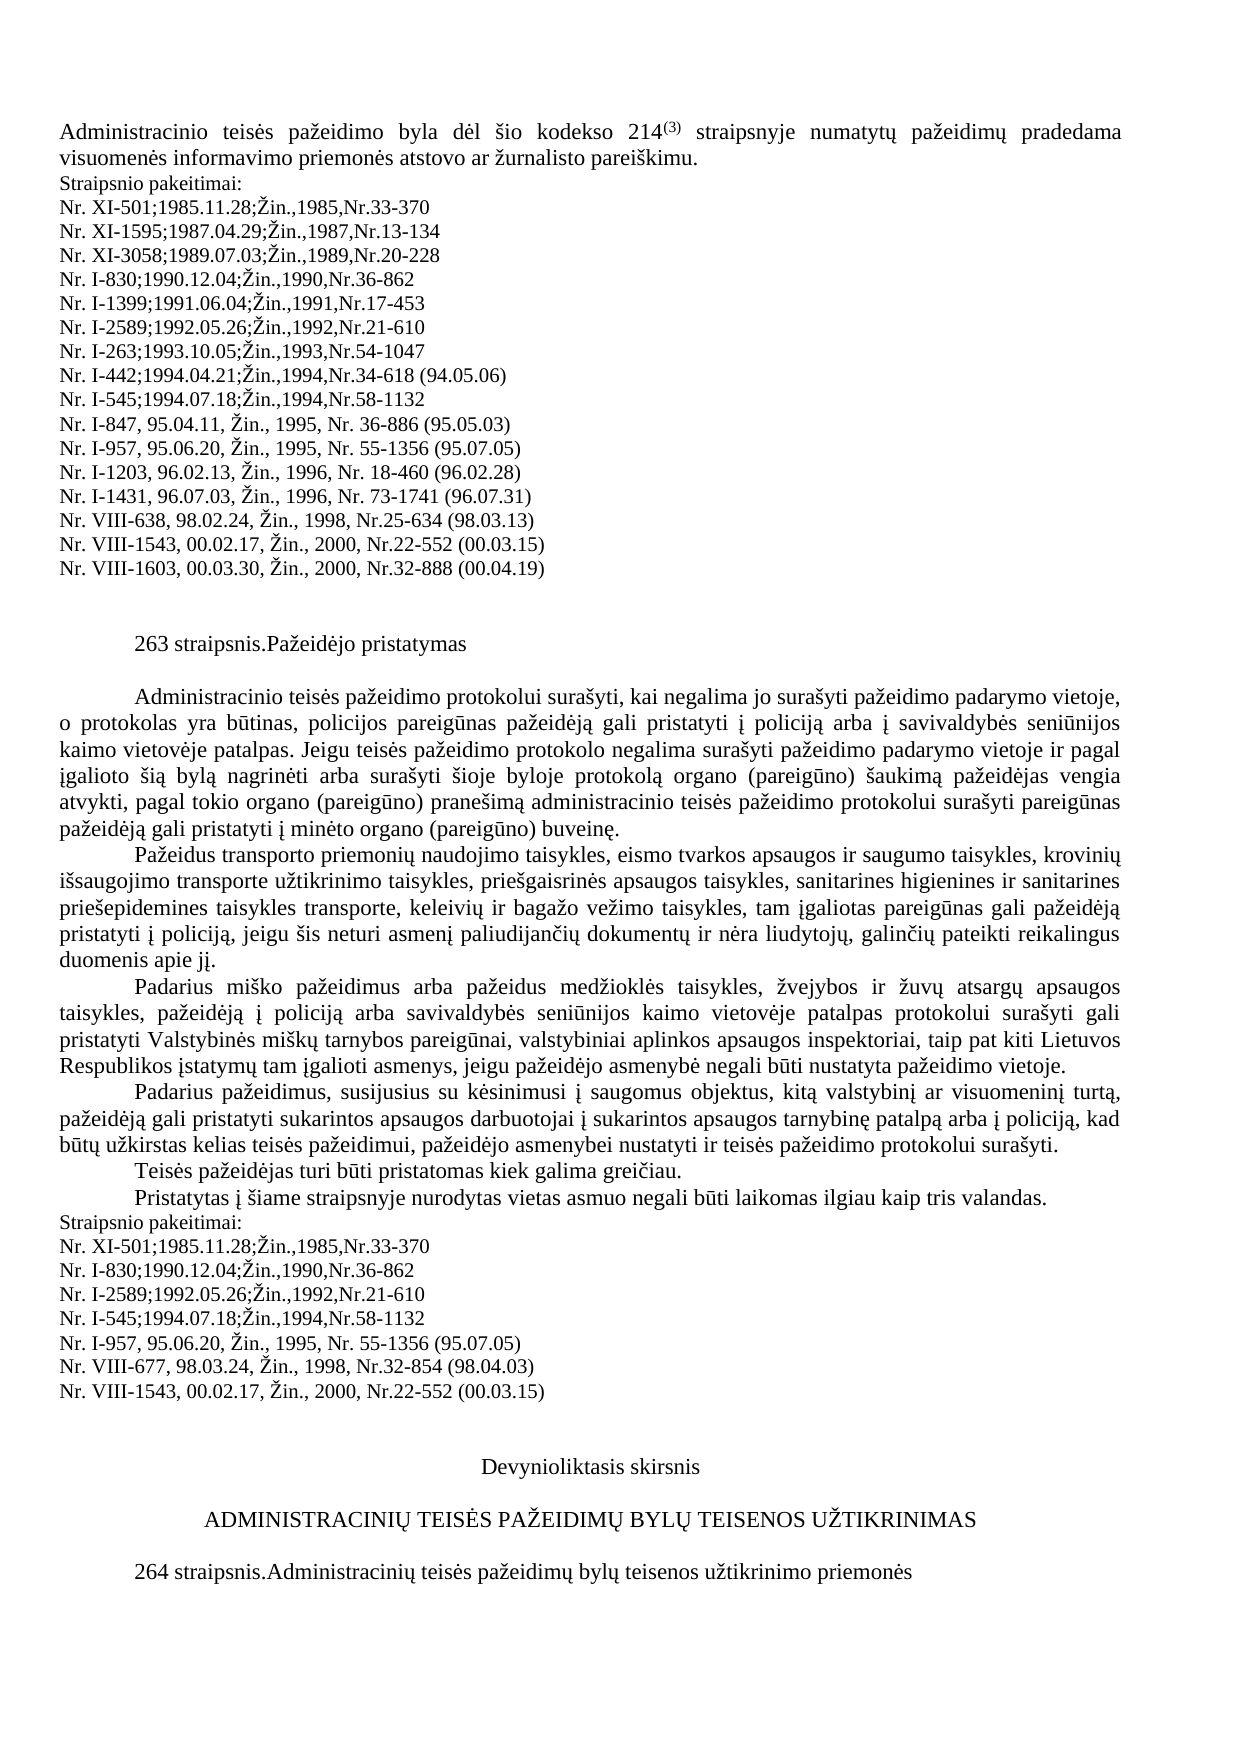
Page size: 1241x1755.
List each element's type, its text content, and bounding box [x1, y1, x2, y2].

text Nr. I-957, 95.06.20, Žin., 1995, Nr. 55-1356 (95.07.05) [59, 1330, 1122, 1354]
text Nr. I-1431, 96.07.03, Žin., 1996, Nr. 73-1741 (96.07.31) [59, 484, 1122, 508]
text Nr. VIII-1543, 00.02.17, Žin., 2000, Nr.22-552 (00.03.15) [59, 532, 1122, 556]
text Administracinio teisės pažeidimo byla dėl šio kodekso 214(3) straipsnyje numatytų pažeidimų pradedama visuomenės informavimo priemonės atstovo ar žurnalisto pareiškimu. [59, 118, 1122, 171]
text Nr. I-545;1994.07.18;Žin.,1994,Nr.58-1132 [59, 1306, 1122, 1330]
text Nr. I-263;1993.10.05;Žin.,1993,Nr.54-1047 [59, 339, 1122, 363]
text Nr. VIII-638, 98.02.24, Žin., 1998, Nr.25-634 (98.03.13) [59, 508, 1122, 532]
text Straipsnio pakeitimai: [59, 1210, 1122, 1234]
text Pristatytas į šiame straipsnyje nurodytas vietas asmuo negali būti laikomas ilgiau kaip tris valandas. [59, 1184, 1122, 1210]
text Nr. I-830;1990.12.04;Žin.,1990,Nr.36-862 [59, 267, 1122, 291]
text Nr. VIII-1543, 00.02.17, Žin., 2000, Nr.22-552 (00.03.15) [59, 1378, 1122, 1403]
text Nr. XI-3058;1989.07.03;Žin.,1989,Nr.20-228 [59, 243, 1122, 267]
text Straipsnio pakeitimai: [59, 171, 1122, 195]
text Nr. VIII-1603, 00.03.30, Žin., 2000, Nr.32-888 (00.04.19) [59, 556, 1122, 580]
text 263 straipsnis.Pažeidėjo pristatymas [59, 630, 1122, 657]
text 264 straipsnis.Administracinių teisės pažeidimų bylų teisenos užtikrinimo priemonės [59, 1558, 1122, 1585]
text Nr. XI-501;1985.11.28;Žin.,1985,Nr.33-370 [59, 195, 1122, 219]
text Padarius miško pažeidimus arba pažeidus medžioklės taisykles, žvejybos ir žuvų atsargų apsaugos taisykles, pažeidėją į policiją arba savivaldybės seniūnijos kaimo vietovėje patalpas protokolui surašyti gali pristatyti Valstybinės miškų tarnybos pareigūnai, valstybiniai aplinkos apsaugos inspektoriai, taip pat kiti Lietuvos Respublikos įstatymų tam įgalioti asmenys, jeigu pažeidėjo asmenybė negali būti nustatyta pažeidimo vietoje. [59, 973, 1122, 1078]
text Nr. XI-1595;1987.04.29;Žin.,1987,Nr.13-134 [59, 219, 1122, 243]
text Nr. I-2589;1992.05.26;Žin.,1992,Nr.21-610 [59, 1282, 1122, 1306]
text Pažeidus transporto priemonių naudojimo taisykles, eismo tvarkos apsaugos ir saugumo taisykles, krovinių išsaugojimo transporte užtikrinimo taisykles, priešgaisrinės apsaugos taisykles, sanitarines higienines ir sanitarines priešepidemines taisykles transporte, keleivių ir bagažo vežimo taisykles, tam įgaliotas pareigūnas gali pažeidėją pristatyti į policiją, jeigu šis neturi asmenį paliudijančių dokumentų ir nėra liudytojų, galinčių pateikti reikalingus duomenis apie jį. [59, 841, 1122, 973]
text Nr. VIII-677, 98.03.24, Žin., 1998, Nr.32-854 (98.04.03) [59, 1354, 1122, 1378]
text Nr. XI-501;1985.11.28;Žin.,1985,Nr.33-370 [59, 1234, 1122, 1258]
text Administracinio teisės pažeidimo protokolui surašyti, kai negalima jo surašyti pažeidimo padarymo vietoje, o protokolas yra būtinas, policijos pareigūnas pažeidėją gali pristatyti į policiją arba į savivaldybės seniūnijos kaimo vietovėje patalpas. Jeigu teisės pažeidimo protokolo negalima surašyti pažeidimo padarymo vietoje ir pagal įgalioto šią bylą nagrinėti arba surašyti šioje byloje protokolą organo (pareigūno) šaukimą pažeidėjas vengia atvykti, pagal tokio organo (pareigūno) pranešimą administracinio teisės pažeidimo protokolui surašyti pareigūnas pažeidėją gali pristatyti į minėto organo (pareigūno) buveinę. [59, 683, 1122, 841]
text Nr. I-1399;1991.06.04;Žin.,1991,Nr.17-453 [59, 291, 1122, 315]
text Nr. I-830;1990.12.04;Žin.,1990,Nr.36-862 [59, 1258, 1122, 1282]
text Nr. I-1203, 96.02.13, Žin., 1996, Nr. 18-460 (96.02.28) [59, 459, 1122, 484]
text ADMINISTRACINIŲ TEISĖS PAŽEIDIMŲ BYLŲ TEISENOS UŽTIKRINIMAS [59, 1506, 1122, 1532]
text Nr. I-2589;1992.05.26;Žin.,1992,Nr.21-610 [59, 315, 1122, 339]
text Padarius pažeidimus, susijusius su kėsinimusi į saugomus objektus, kitą valstybinį ar visuomeninį turtą, pažeidėją gali pristatyti sukarintos apsaugos darbuotojai į sukarintos apsaugos tarnybinę patalpą arba į policiją, kad būtų užkirstas kelias teisės pažeidimui, pažeidėjo asmenybei nustatyti ir teisės pažeidimo protokolui surašyti. [59, 1078, 1122, 1157]
text Teisės pažeidėjas turi būti pristatomas kiek galima greičiau. [59, 1157, 1122, 1184]
text Nr. I-545;1994.07.18;Žin.,1994,Nr.58-1132 [59, 387, 1122, 411]
text Nr. I-442;1994.04.21;Žin.,1994,Nr.34-618 (94.05.06) [59, 363, 1122, 387]
text Devynioliktasis skirsnis [59, 1453, 1122, 1479]
text Nr. I-957, 95.06.20, Žin., 1995, Nr. 55-1356 (95.07.05) [59, 436, 1122, 459]
text Nr. I-847, 95.04.11, Žin., 1995, Nr. 36-886 (95.05.03) [59, 411, 1122, 436]
